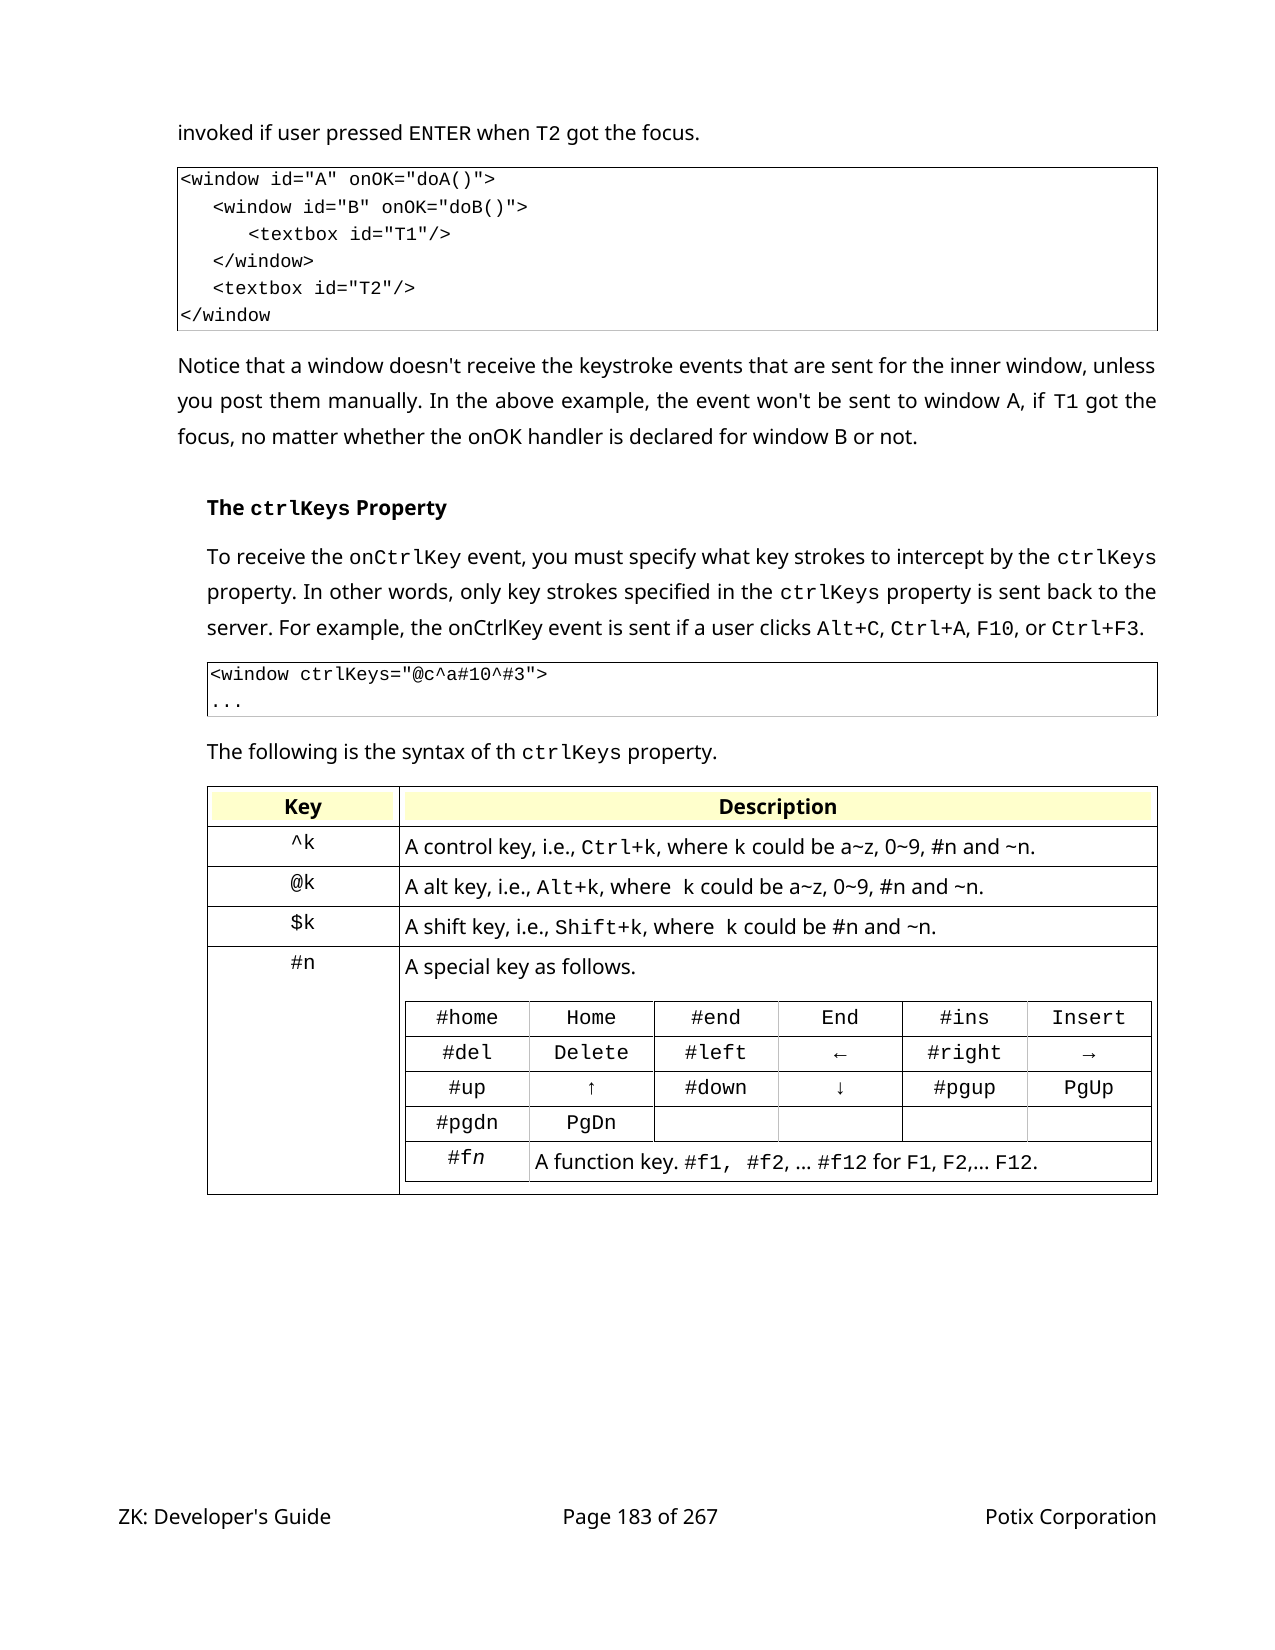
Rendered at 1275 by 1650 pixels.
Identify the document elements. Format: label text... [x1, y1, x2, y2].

table_cell A function key. #f1, #f2, ... #f12 for F1, F2,... F12. [530, 1142, 1151, 1181]
table_cell #fn [406, 1142, 529, 1181]
table_cell [779, 1107, 902, 1141]
text The following is the syntax of th ctrlKeys property. [207, 737, 1157, 766]
table_cell [1028, 1107, 1151, 1141]
text </window> [178, 249, 1157, 273]
table_header Key [208, 787, 399, 826]
table_header End [779, 1002, 902, 1036]
table_cell ← [779, 1037, 902, 1071]
table_cell A control key, i.e., Ctrl+k, where k could be a~z, 0~9, #n and ~n. [400, 827, 1157, 866]
table_header #ins [903, 1002, 1027, 1036]
table_cell A shift key, i.e., Shift+k, where k could be #n and ~n. [400, 907, 1157, 946]
text ... [208, 689, 1157, 716]
table_cell [655, 1107, 778, 1141]
table_cell #up [406, 1072, 529, 1106]
table_header Insert [1028, 1002, 1151, 1036]
text <window id="A" onOK="doA()"> [178, 168, 1157, 192]
table_cell [903, 1107, 1027, 1141]
table_cell ↑ [530, 1072, 653, 1106]
table_cell #del [406, 1037, 529, 1071]
table_cell A special key as follows. [400, 947, 1157, 1194]
table_cell PgDn [530, 1107, 653, 1141]
text </window [178, 303, 1157, 330]
text invoked if user pressed ENTER when T2 got the focus. [177, 118, 1157, 147]
table_cell #pgup [903, 1072, 1027, 1106]
text <window id="B" onOK="doB()"> [178, 194, 1157, 219]
subtitle The ctrlKeys Property [207, 493, 1157, 521]
table_header #end [655, 1002, 778, 1036]
table_cell PgUp [1028, 1072, 1151, 1106]
text <textbox id="T1"/> [178, 222, 1157, 246]
table_header #home [406, 1002, 529, 1036]
text To receive the onCtrlKey event, you must specify what key strokes to intercept by the ctrlKeys property. In other words, only key strokes specified in the ctrlKeys property is sent back to the server. For example, the onCtrlKey event is sent if a user clicks Alt+C, Ctrl+A, F10, or Ctrl+F3. [207, 542, 1157, 641]
table_header Description [400, 787, 1157, 826]
text <window ctrlKeys="@c^a#10^#3"> [208, 663, 1157, 686]
table_cell @k [208, 867, 399, 906]
table_cell #pgdn [406, 1107, 529, 1141]
text <textbox id="T2"/> [178, 276, 1157, 300]
table_cell Delete [530, 1037, 653, 1071]
table_cell ^k [208, 827, 399, 866]
table_cell $k [208, 907, 399, 946]
table_cell A alt key, i.e., Alt+k, where k could be a~z, 0~9, #n and ~n. [400, 867, 1157, 906]
table_cell #down [655, 1072, 778, 1106]
table_cell #right [903, 1037, 1027, 1071]
text Notice that a window doesn't receive the keystroke events that are sent for the inner window, unless you post them manually. In the above example, the event won't be sent to window A, if T1 got the focus, no matter whether the onOK handler is declared for window B or not. [177, 351, 1157, 450]
table_cell ↓ [779, 1072, 902, 1106]
table_cell #left [655, 1037, 778, 1071]
table_header Home [530, 1002, 653, 1036]
table_cell #n [208, 947, 399, 1194]
table_cell → [1028, 1037, 1151, 1071]
